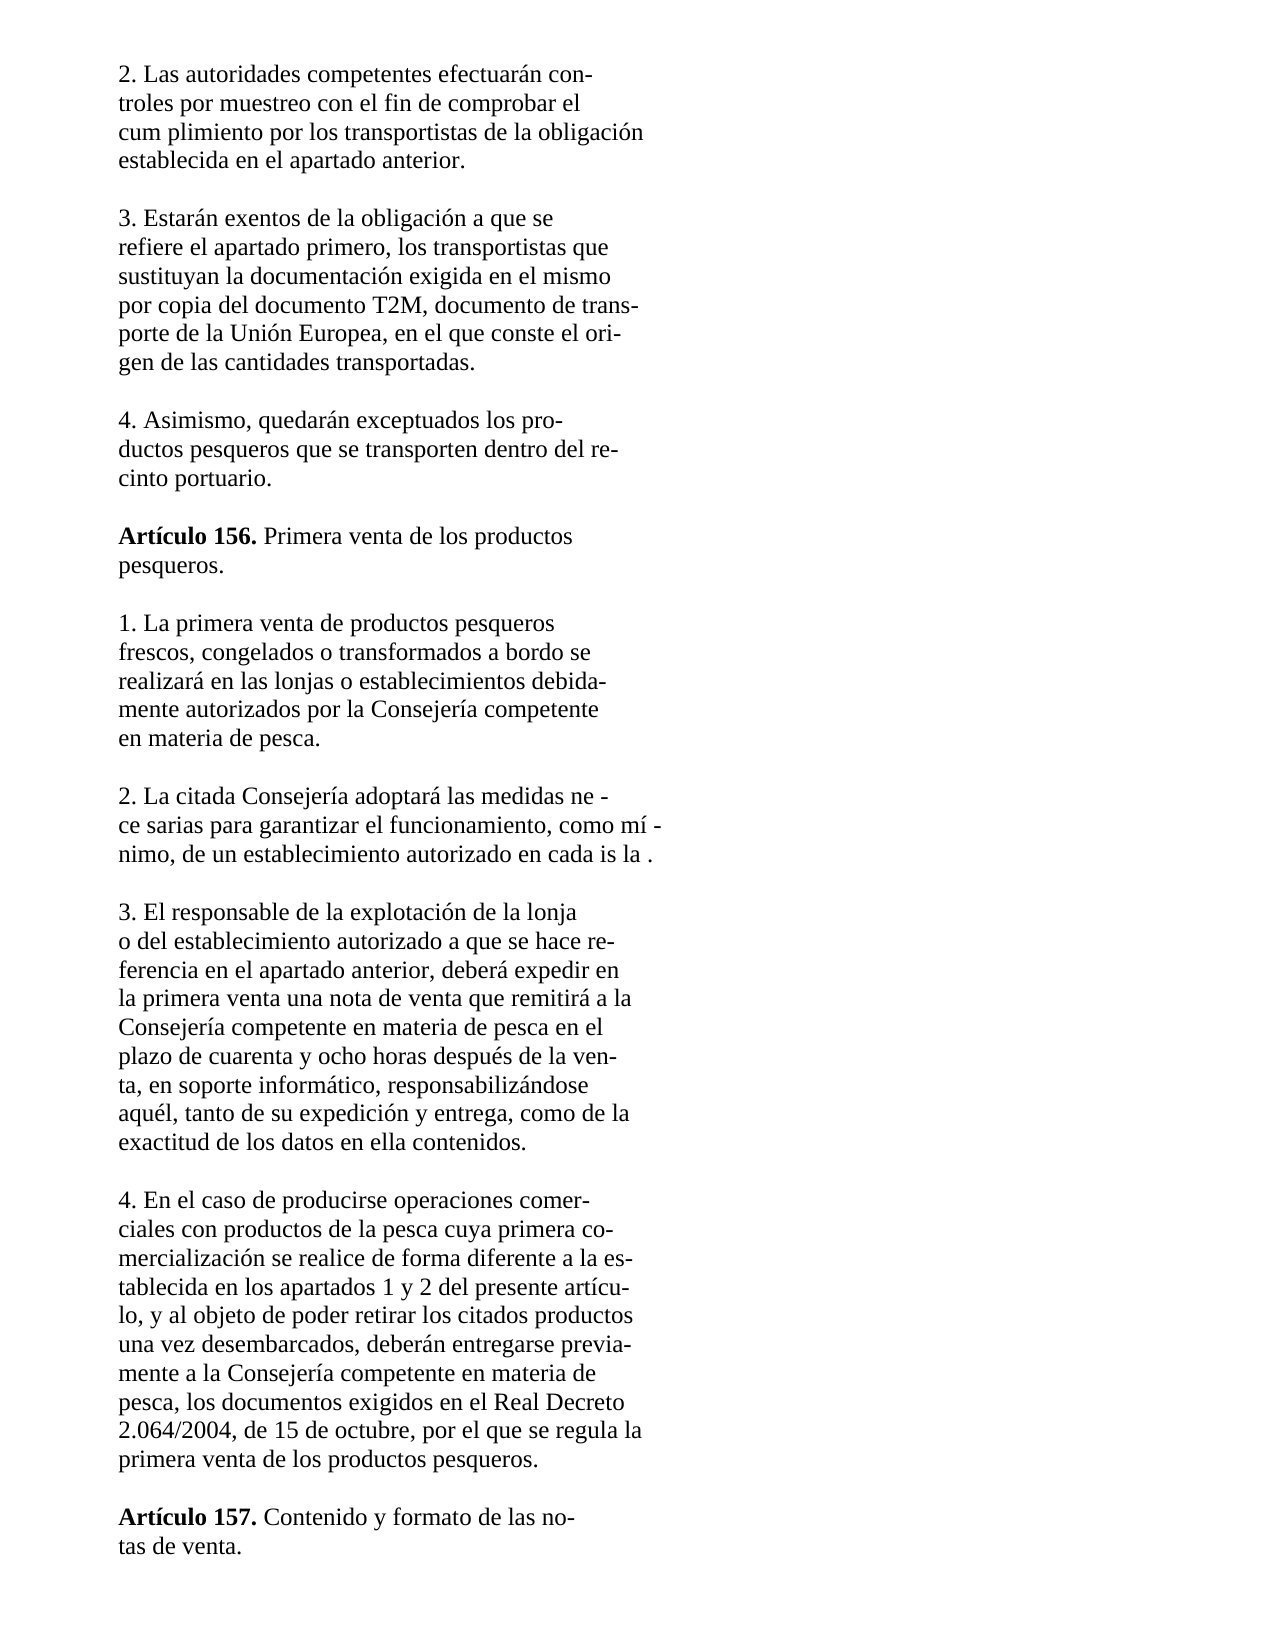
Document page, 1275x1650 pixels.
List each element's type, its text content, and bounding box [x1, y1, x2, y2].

text 3. El responsable de la explotación de la lonja o del establecimiento autorizado a que se hace re- ferencia en el apartado anterior, deberá expedir en la primera venta una nota de venta que remitirá a la Consejería competente en materia de pesca en el plazo de cuarenta y ocho horas después de la ven- ta, en soporte informático, responsabilizándose aquél, tanto de su expedición y entrega, como de la exactitud de los datos en ella contenidos. [118, 897, 1216, 1156]
text 1. La primera venta de productos pesqueros frescos, congelados o transformados a bordo se realizará en las lonjas o establecimientos debida- mente autorizados por la Consejería competente en materia de pesca. [118, 608, 1216, 752]
text 4. Asimismo, quedarán exceptuados los pro- ductos pesqueros que se transporten dentro del re- cinto portuario. [118, 406, 1216, 492]
text Artículo 156. Primera venta de los productos pesqueros. [118, 521, 1216, 579]
text 3. Estarán exentos de la obligación a que se refiere el apartado primero, los transportistas que sustituyan la documentación exigida en el mismo por copia del documento T2M, documento de trans- porte de la Unión Europea, en el que conste el ori- gen de las cantidades transportadas. [118, 203, 1216, 376]
text 2. Las autoridades competentes efectuarán con- troles por muestreo con el fin de comprobar el cum plimiento por los transportistas de la obligación establecida en el apartado anterior. [118, 59, 1216, 174]
text 4. En el caso de producirse operaciones comer- ciales con productos de la pesca cuya primera co- mercialización se realice de forma diferente a la es- tablecida en los apartados 1 y 2 del presente artícu- lo, y al objeto de poder retirar los citados productos una vez desembarcados, deberán entregarse previa- mente a la Consejería competente en materia de pesca, los documentos exigidos en el Real Decreto 2.064/2004, de 15 de octubre, por el que se regula la primera venta de los productos pesqueros. [118, 1185, 1216, 1473]
text Artículo 157. Contenido y formato de las no- tas de venta. [118, 1502, 1216, 1560]
text 2. La citada Consejería adoptará las medidas ne - ce sarias para garantizar el funcionamiento, como mí - nimo, de un establecimiento autorizado en cada is la . [118, 781, 1216, 868]
